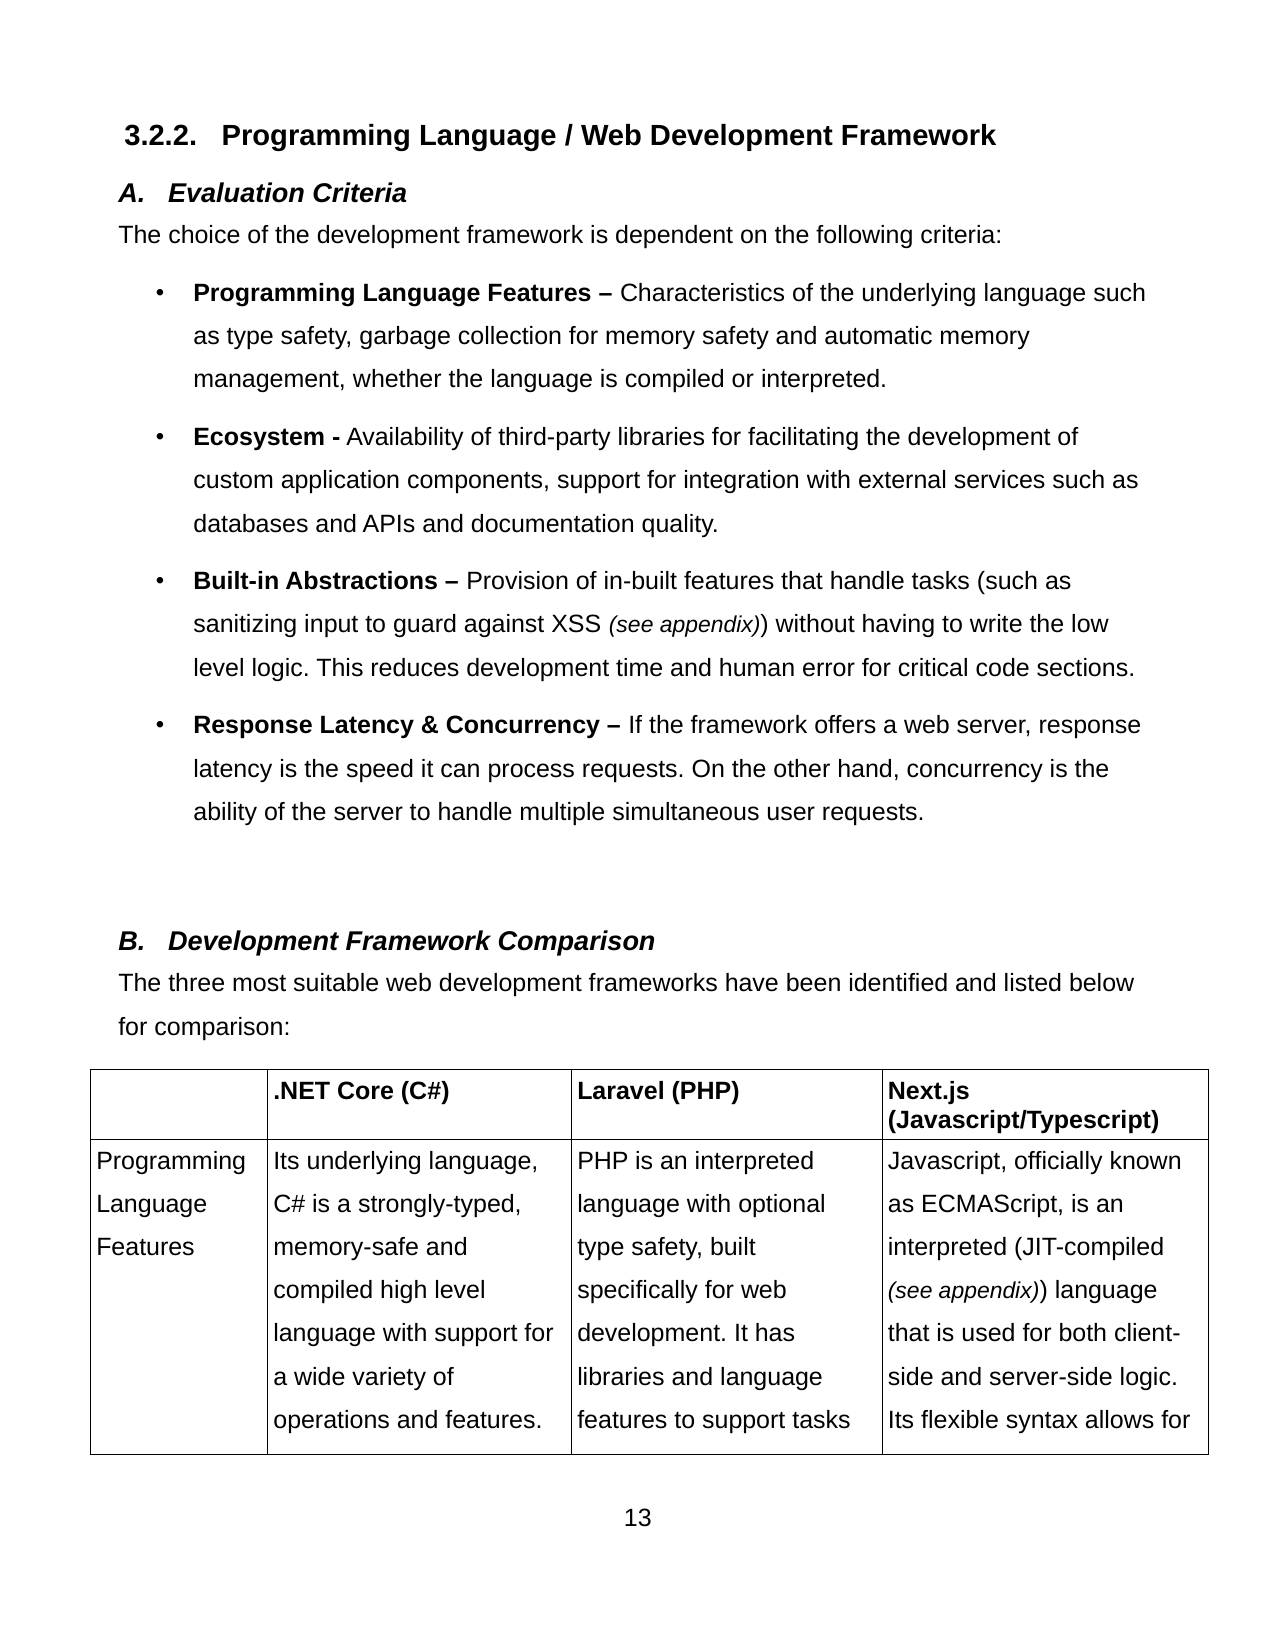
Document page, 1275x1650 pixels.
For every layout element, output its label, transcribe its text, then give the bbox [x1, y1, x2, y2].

list Response Latency & Concurrency – If the framework offers a web server, response latency is the speed it can process requests. On the other hand, concurrency is the ability of the server to handle multiple simultaneous user requests. [156, 710, 1157, 825]
table_cell PHP is an interpreted language with optional type safety, built specifically for web development. It has libraries and language features to support tasks [572, 1140, 882, 1453]
subtitle Development Framework Comparison [118, 924, 1157, 956]
table_cell Its underlying language, C# is a strongly-typed, memory-safe and compiled high level language with support for a wide variety of operations and features. [268, 1140, 571, 1453]
table_header .NET Core (C#) [268, 1070, 571, 1139]
subtitle Evaluation Criteria [118, 177, 1157, 208]
text The choice of the development framework is dependent on the following criteria: [118, 220, 1157, 249]
table_cell Javascript, officially known as ECMAScript, is an interpreted (JIT-compiled (see appendix)) language that is used for both client-side and server-side logic. Its flexible syntax allows for [883, 1140, 1208, 1453]
list Built-in Abstractions – Provision of in-built features that handle tasks (such as sanitizing input to guard against XSS (see appendix)) without having to write the low level logic. This reduces development time and human error for critical code sections. [156, 566, 1157, 681]
table_header [91, 1070, 267, 1139]
table_header Laravel (PHP) [572, 1070, 882, 1139]
subtitle Programming Language / Web Development Framework [124, 118, 1157, 152]
table_cell Programming Language Features [91, 1140, 267, 1453]
table_header Next.js (Javascript/Typescript) [883, 1070, 1208, 1139]
list Ecosystem - Availability of third-party libraries for facilitating the development of custom application components, support for integration with external services such as databases and APIs and documentation quality. [156, 422, 1157, 537]
text The three most suitable web development frameworks have been identified and listed below for comparison: [118, 968, 1157, 1040]
list Programming Language Features – Characteristics of the underlying language such as type safety, garbage collection for memory safety and automatic memory management, whether the language is compiled or interpreted. [156, 278, 1157, 393]
